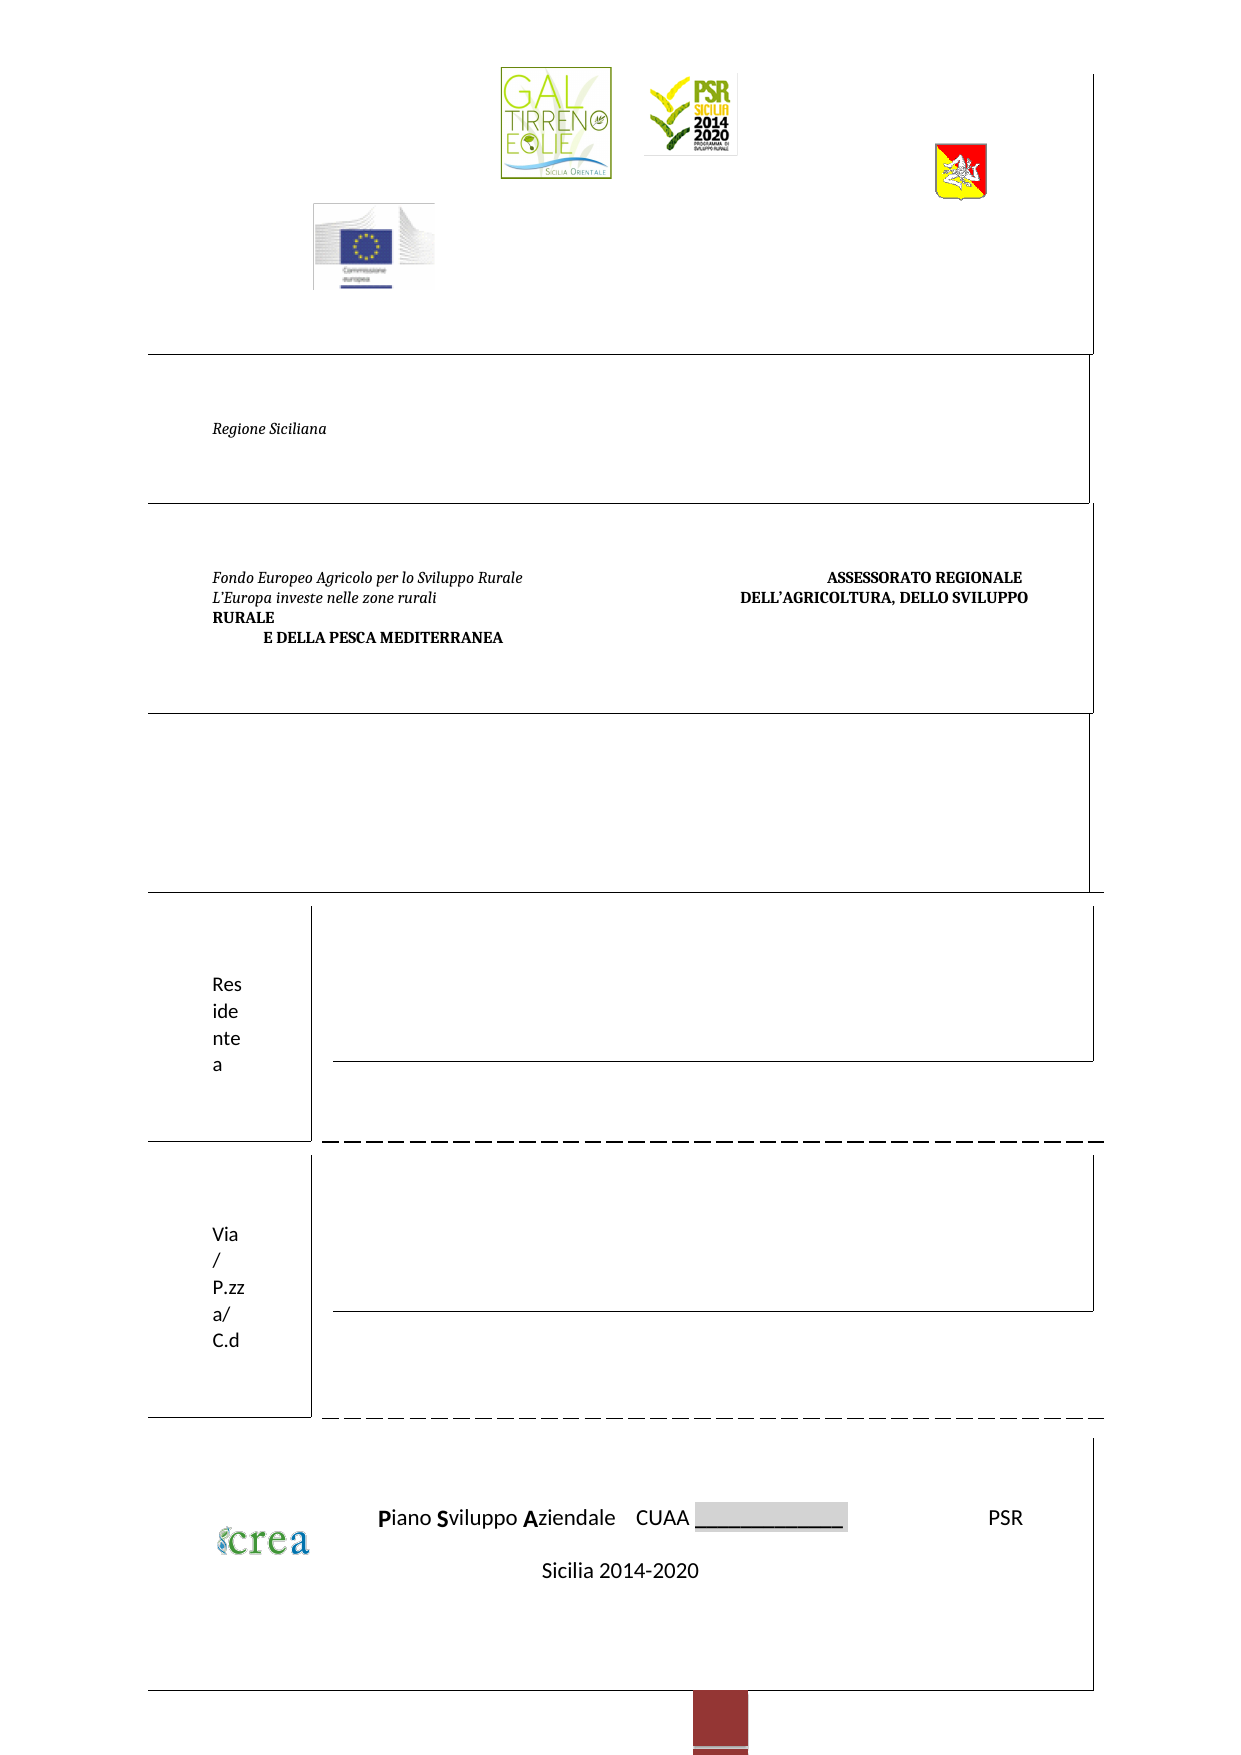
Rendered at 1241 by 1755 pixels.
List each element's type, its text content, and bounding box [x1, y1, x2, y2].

table_cell [322, 892, 1104, 1141]
table_cell Residente a [136, 892, 322, 1141]
table_cell Via/P.zza/C.d [136, 1141, 322, 1417]
table_cell [322, 1141, 1104, 1417]
